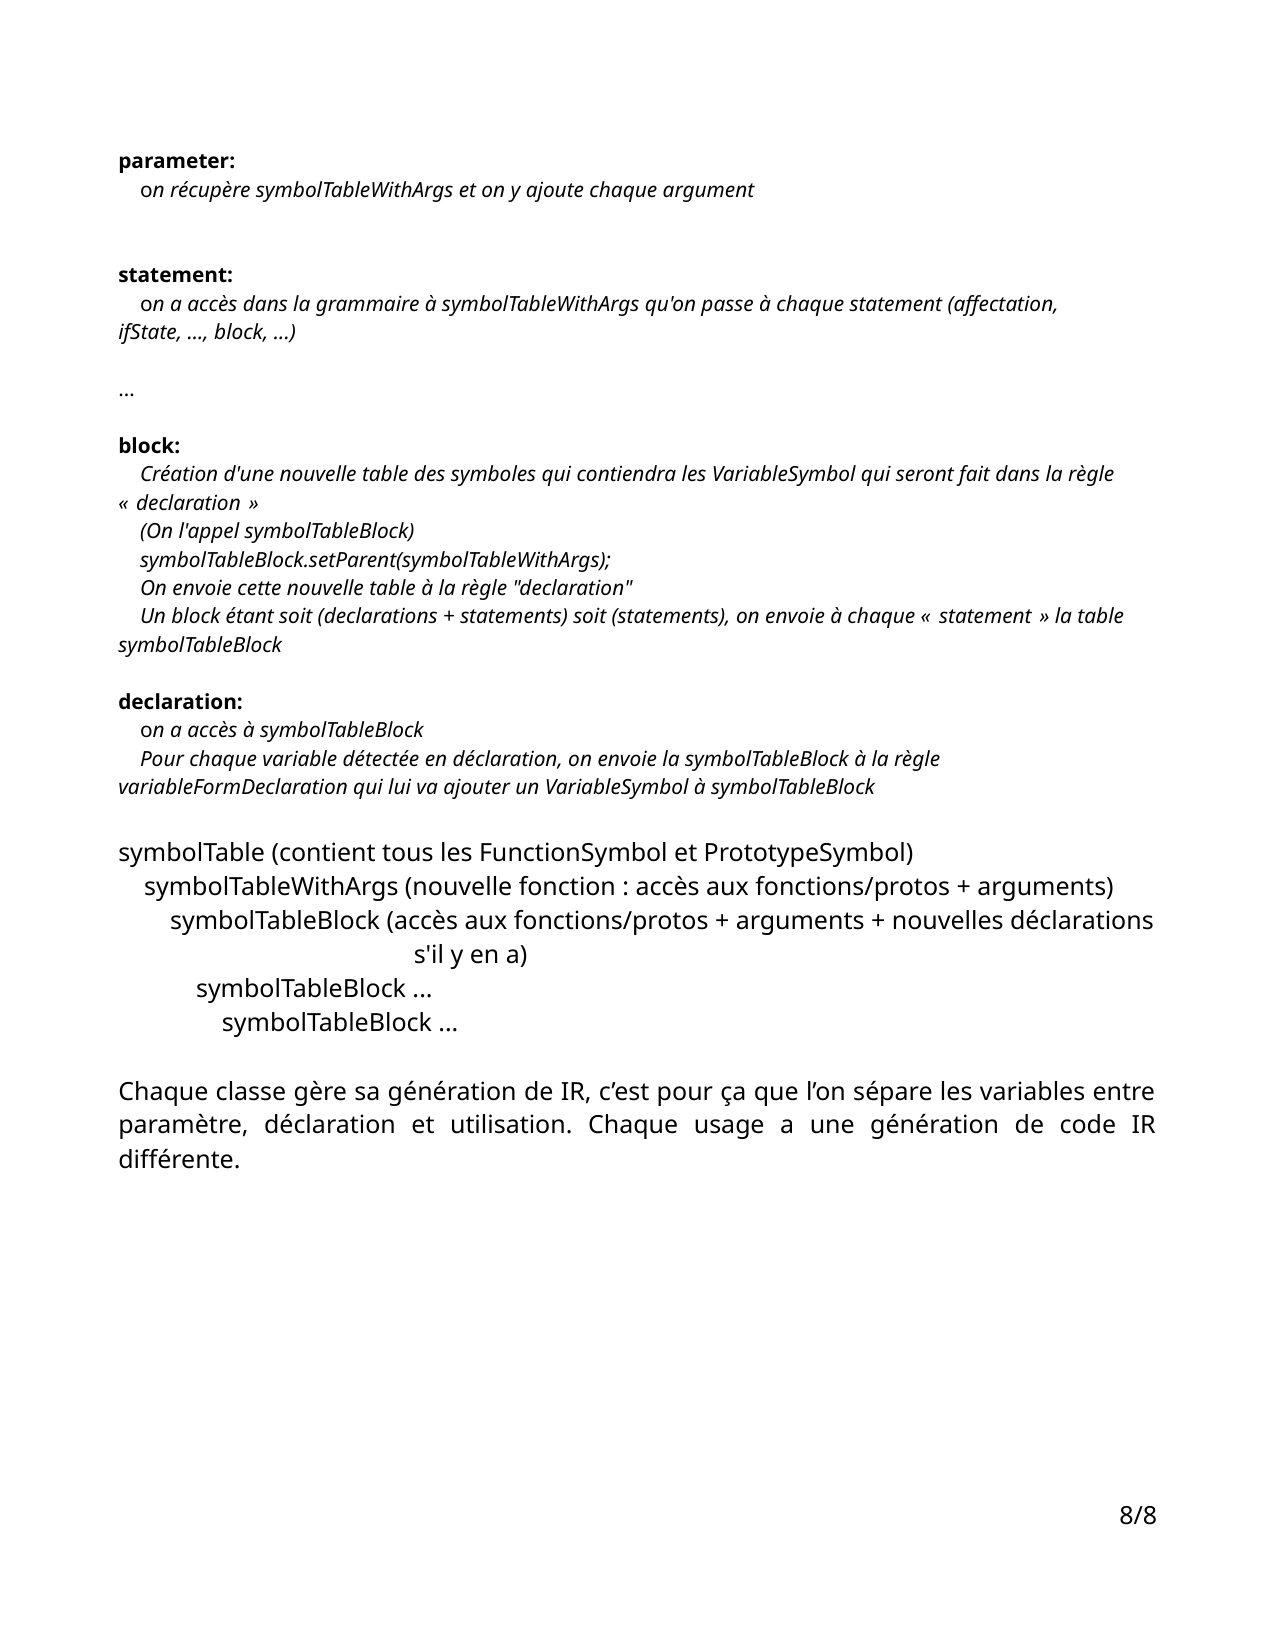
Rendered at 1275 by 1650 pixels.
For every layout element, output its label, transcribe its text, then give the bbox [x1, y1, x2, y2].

text Pour chaque variable détectée en déclaration, on envoie la symbolTableBlock à la règle variableFormDeclaration qui lui va ajouter un VariableSymbol à symbolTableBlock [118, 744, 1157, 801]
text on récupère symbolTableWithArgs et on y ajoute chaque argument [118, 175, 1157, 203]
text declaration: [118, 687, 1157, 715]
text On envoie cette nouvelle table à la règle "declaration" [118, 573, 1157, 602]
text (On l'appel symbolTableBlock) [118, 516, 1157, 545]
text Chaque classe gère sa génération de IR, c’est pour ça que l’on sépare les variables entre paramètre, déclaration et utilisation. Chaque usage a une génération de code IR différente. [118, 1073, 1157, 1175]
text Création d'une nouvelle table des symboles qui contiendra les VariableSymbol qui seront fait dans la règle « declaration » [118, 459, 1157, 516]
text symbolTableBlock (accès aux fonctions/protos + arguments + nouvelles déclarations s'il y en a) [118, 903, 1157, 971]
text symbolTableWithArgs (nouvelle fonction : accès aux fonctions/protos + arguments) [118, 869, 1157, 903]
text symbolTable (contient tous les FunctionSymbol et PrototypeSymbol) [118, 835, 1157, 869]
text block: [118, 431, 1157, 459]
text symbolTableBlock ... [118, 1005, 1157, 1039]
text on a accès à symbolTableBlock [118, 715, 1157, 744]
text statement: [118, 260, 1157, 289]
text symbolTableBlock.setParent(symbolTableWithArgs); [118, 545, 1157, 573]
text symbolTableBlock ... [118, 971, 1157, 1005]
text … [118, 374, 1157, 402]
text parameter: [118, 147, 1157, 175]
text Un block étant soit (declarations + statements) soit (statements), on envoie à chaque « statement » la table symbolTableBlock [118, 602, 1157, 658]
text on a accès dans la grammaire à symbolTableWithArgs qu'on passe à chaque statement (affectation, ifState, ..., block, ...) [118, 289, 1157, 346]
